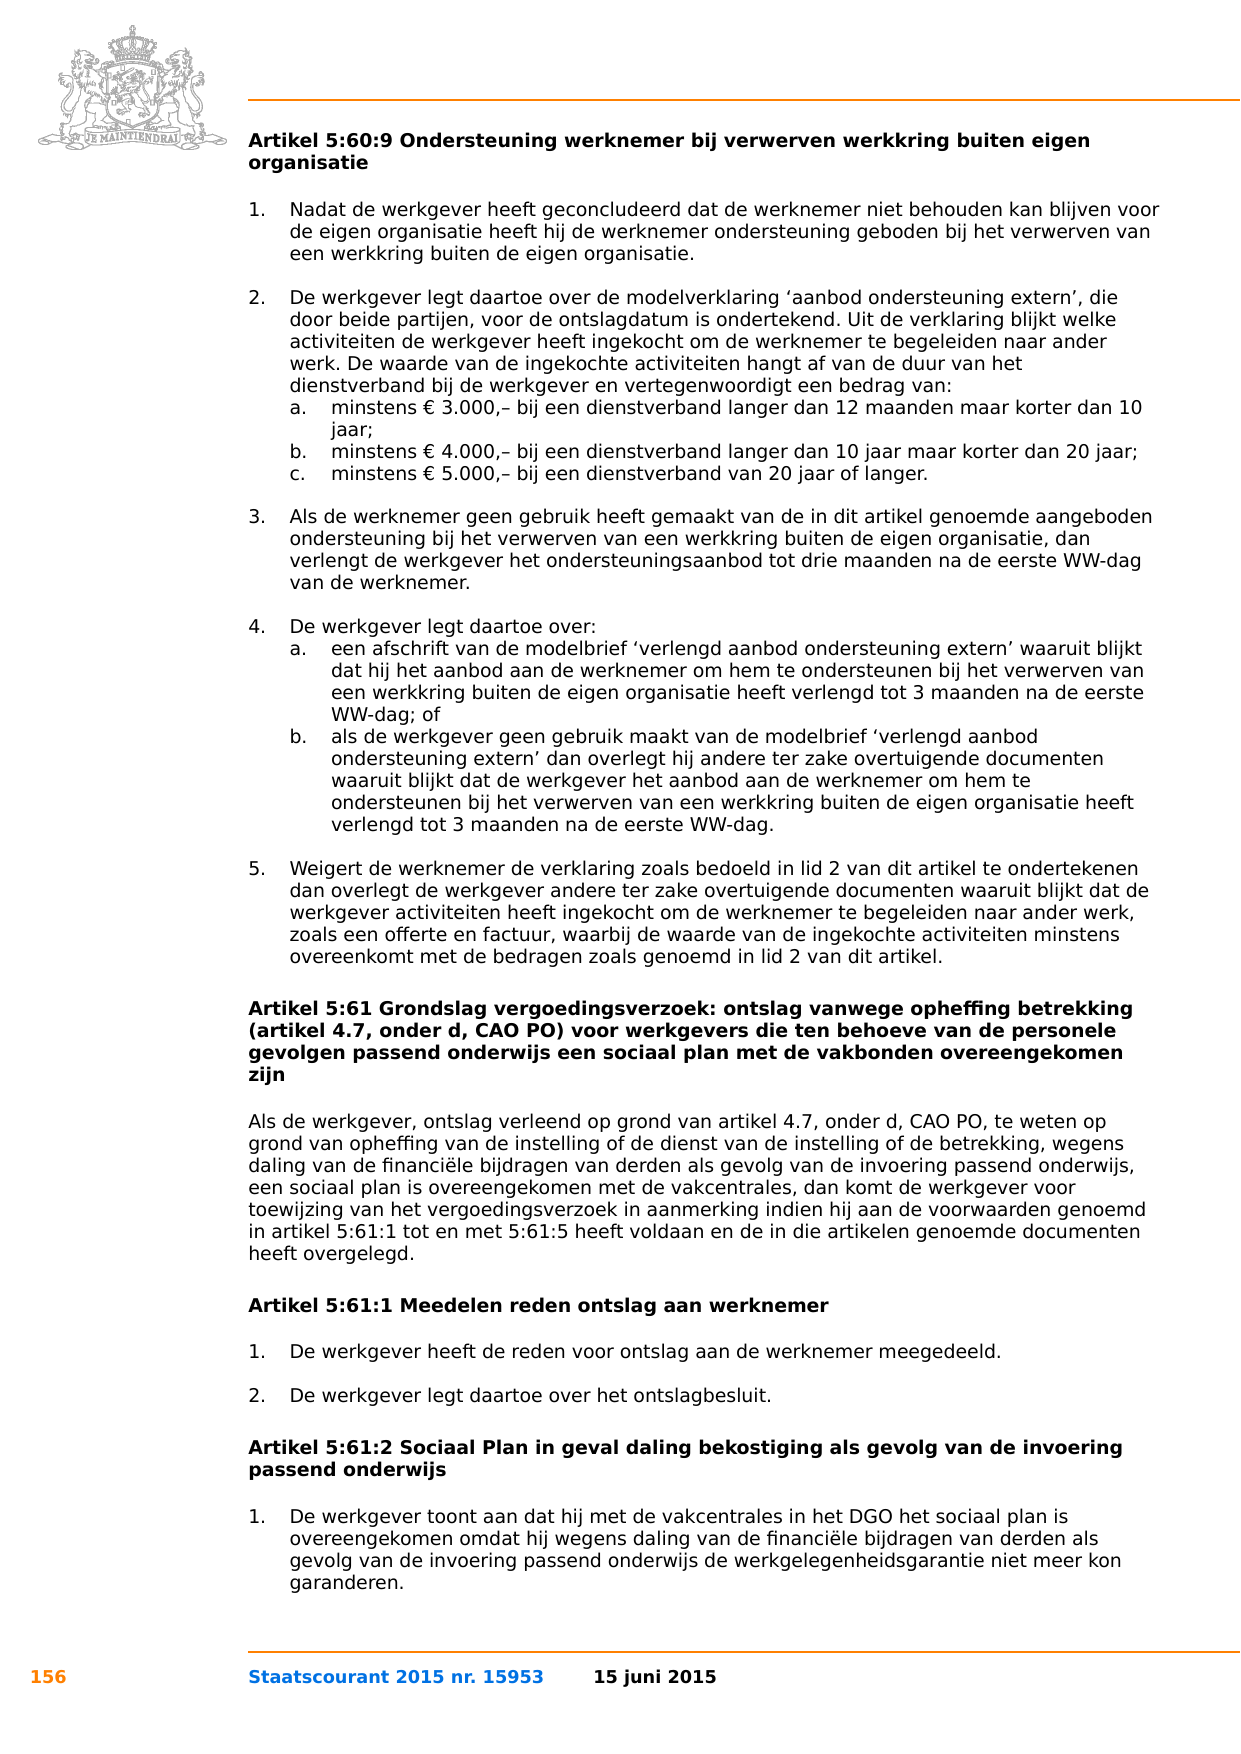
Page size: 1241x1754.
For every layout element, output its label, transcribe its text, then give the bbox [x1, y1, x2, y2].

text 2. De werkgever legt daartoe over de modelverklaring ‘aanbod ondersteuning extern’, die door beide partijen, voor de ontslagdatum is ondertekend. Uit de verklaring blijkt welke activiteiten de werkgever heeft ingekocht om de werknemer te begeleiden naar ander werk. De waarde van de ingekochte activiteiten hangt af van de duur van het dienstverband bij de werkgever en vertegenwoordigt een bedrag van: [248, 287, 1163, 397]
subtitle Artikel 5:61:2 Sociaal Plan in geval daling bekostiging als gevolg van de invoering passend onderwijs [248, 1437, 1163, 1481]
picture [38, 25, 227, 150]
text 2. De werkgever legt daartoe over het ontslagbesluit. [248, 1385, 1163, 1407]
text Als de werkgever, ontslag verleend op grond van artikel 4.7, onder d, CAO PO, te weten op grond van opheffing van de instelling of de dienst van de instelling of de betrekking, wegens daling van de financiële bijdragen van derden als gevolg van de invoering passend onderwijs, een sociaal plan is overeengekomen met de vakcentrales, dan komt de werkgever voor toewijzing van het vergoedingsverzoek in aanmerking indien hij aan de voorwaarden genoemd in artikel 5:61:1 tot en met 5:61:5 heeft voldaan en de in die artikelen genoemde documenten heeft overgelegd. [248, 1111, 1163, 1264]
subtitle Artikel 5:61:1 Meedelen reden ontslag aan werknemer [248, 1294, 1163, 1316]
text a. een afschrift van de modelbrief ‘verlengd aanbod ondersteuning extern’ waaruit blijkt dat hij het aanbod aan de werknemer om hem te ondersteunen bij het verwerven van een werkkring buiten de eigen organisatie heeft verlengd tot 3 maanden na de eerste WW-dag; of [289, 638, 1163, 726]
text 1. Nadat de werkgever heeft geconcludeerd dat de werknemer niet behouden kan blijven voor de eigen organisatie heeft hij de werknemer ondersteuning geboden bij het verwerven van een werkkring buiten de eigen organisatie. [248, 199, 1163, 265]
text 5. Weigert de werknemer de verklaring zoals bedoeld in lid 2 van dit artikel te ondertekenen dan overlegt de werkgever andere ter zake overtuigende documenten waaruit blijkt dat de werkgever activiteiten heeft ingekocht om de werknemer te begeleiden naar ander werk, zoals een offerte en factuur, waarbij de waarde van de ingekochte activiteiten minstens overeenkomt met de bedragen zoals genoemd in lid 2 van dit artikel. [248, 858, 1163, 968]
subtitle Artikel 5:61 Grondslag vergoedingsverzoek: ontslag vanwege opheffing betrekking (artikel 4.7, onder d, CAO PO) voor werkgevers die ten behoeve van de personele gevolgen passend onderwijs een sociaal plan met de vakbonden overeengekomen zijn [248, 998, 1163, 1086]
text 1. De werkgever heeft de reden voor ontslag aan de werknemer meegedeeld. [248, 1341, 1163, 1363]
text a. minstens € 3.000,– bij een dienstverband langer dan 12 maanden maar korter dan 10 jaar; [289, 397, 1163, 441]
text c. minstens € 5.000,– bij een dienstverband van 20 jaar of langer. [289, 462, 1163, 484]
subtitle Artikel 5:60:9 Ondersteuning werknemer bij verwerven werkkring buiten eigen organisatie [248, 130, 1163, 174]
text 4. De werkgever legt daartoe over: [248, 616, 1163, 638]
text b. minstens € 4.000,– bij een dienstverband langer dan 10 jaar maar korter dan 20 jaar; [289, 441, 1163, 462]
text 3. Als de werknemer geen gebruik heeft gemaakt van de in dit artikel genoemde aangeboden ondersteuning bij het verwerven van een werkkring buiten de eigen organisatie, dan verlengt de werkgever het ondersteuningsaanbod tot drie maanden na de eerste WW-dag van de werknemer. [248, 506, 1163, 594]
text 1. De werkgever toont aan dat hij met de vakcentrales in het DGO het sociaal plan is overeengekomen omdat hij wegens daling van de financiële bijdragen van derden als gevolg van de invoering passend onderwijs de werkgelegenheidsgarantie niet meer kon garanderen. [248, 1506, 1163, 1594]
text b. als de werkgever geen gebruik maakt van de modelbrief ‘verlengd aanbod ondersteuning extern’ dan overlegt hij andere ter zake overtuigende documenten waaruit blijkt dat de werkgever het aanbod aan de werknemer om hem te ondersteunen bij het verwerven van een werkkring buiten de eigen organisatie heeft verlengd tot 3 maanden na de eerste WW-dag. [289, 726, 1163, 836]
